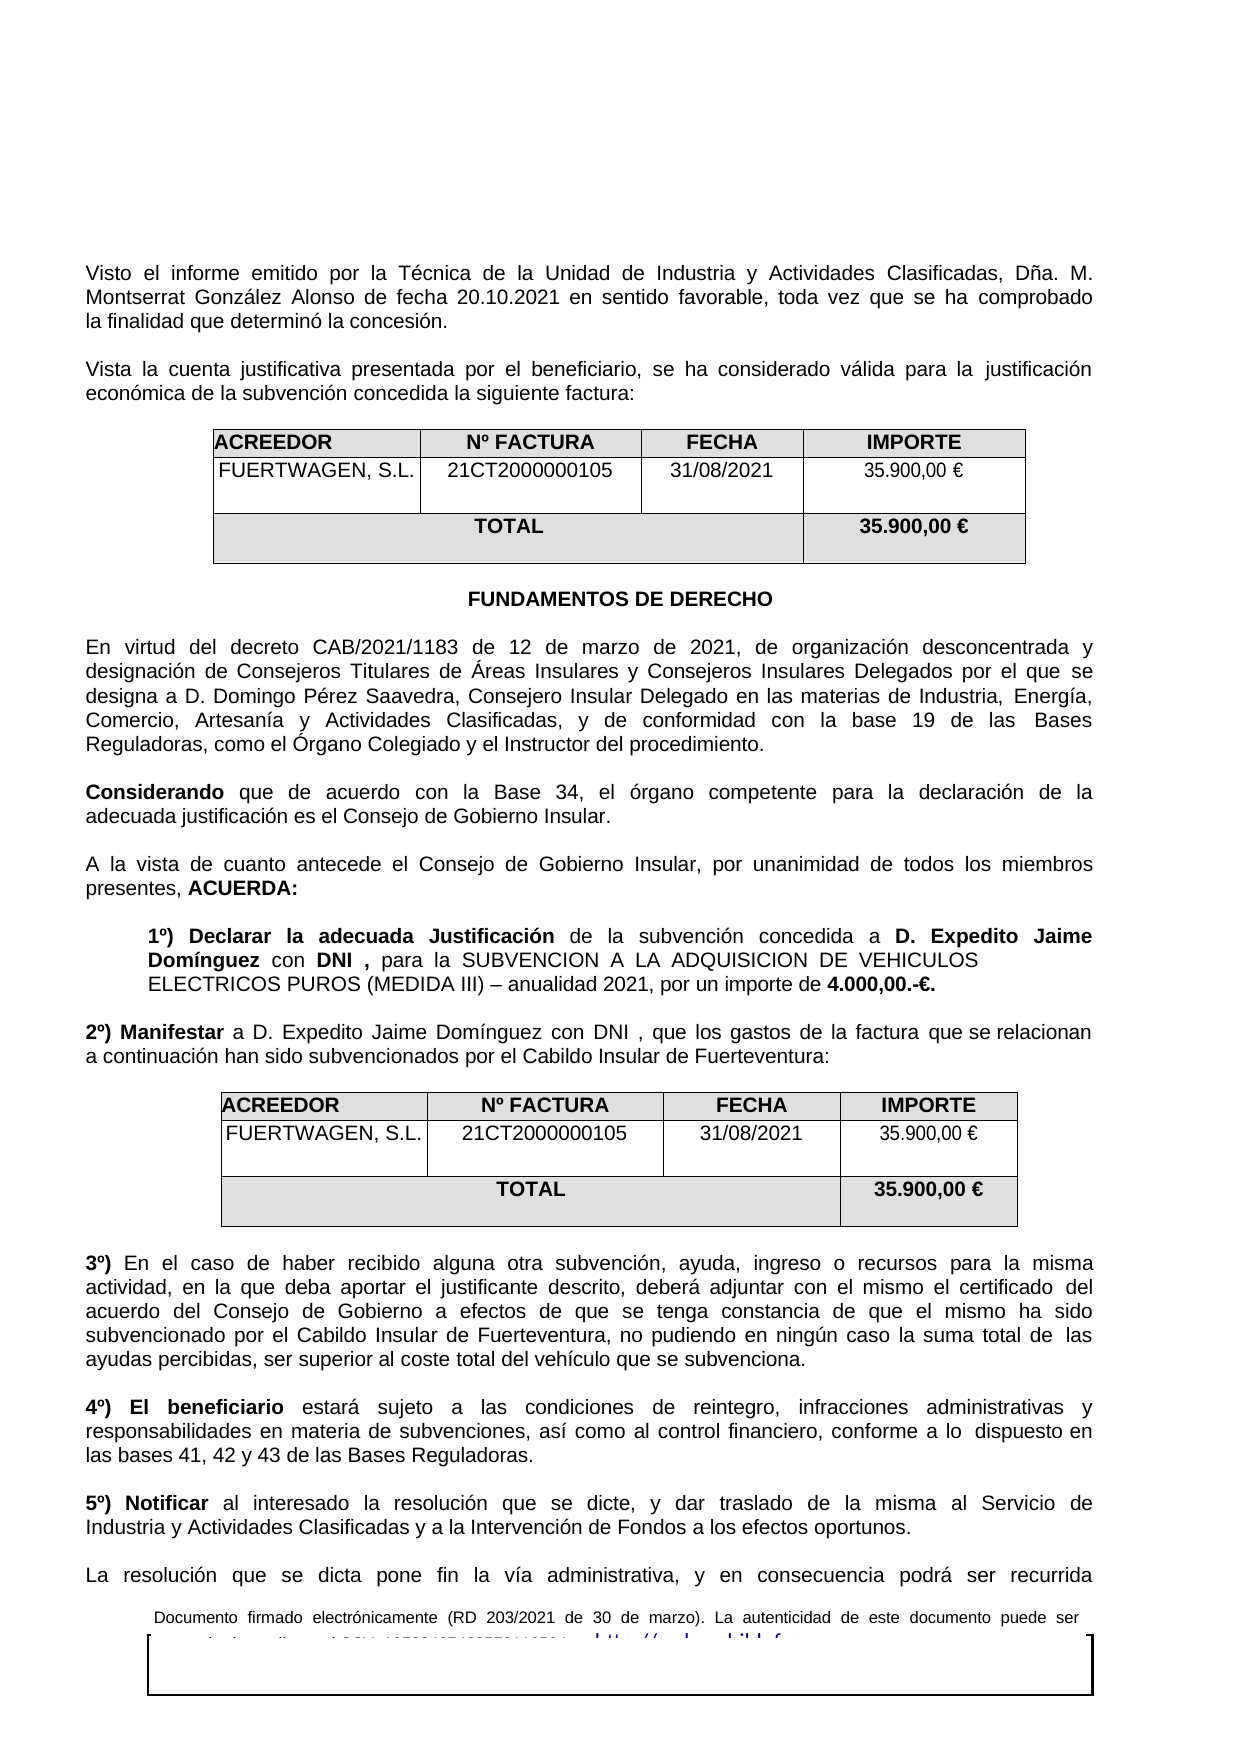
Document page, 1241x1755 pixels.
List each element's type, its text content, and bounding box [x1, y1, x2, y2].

text 5º) Notificar al interesado la resolución que se dicte, y dar traslado de la misma al Servicio de Industria y Actividades Clasificadas y a la Intervención de Fondos a los efectos oportunos. [85, 1491, 1093, 1539]
table_cell 21CT2000000105 [428, 1121, 663, 1176]
text 3º) En el caso de haber recibido alguna otra subvención, ayuda, ingreso o recursos para la misma actividad, en la que deba aportar el justificante descrito, deberá adjuntar con el mismo el certificado del acuerdo del Consejo de Gobierno a efectos de que se tenga constancia de que el mismo ha sido subvencionado por el Cabildo Insular de Fuerteventura, no pudiendo en ningún caso la suma total de las ayudas percibidas, ser superior al coste total del vehículo que se subvenciona. [85, 1250, 1093, 1371]
text Visto el informe emitido por la Técnica de la Unidad de Industria y Actividades Clasificadas, Dña. M. Montserrat González Alonso de fecha 20.10.2021 en sentido favorable, toda vez que se ha comprobado la finalidad que determinó la concesión. [85, 260, 1093, 333]
text En virtud del decreto CAB/2021/1183 de 12 de marzo de 2021, de organización desconcentrada y designación de Consejeros Titulares de Áreas Insulares y Consejeros Insulares Delegados por el que se designa a D. Domingo Pérez Saavedra, Consejero Insular Delegado en las materias de Industria, Energía, Comercio, Artesanía y Actividades Clasificadas, y de conformidad con la base 19 de las Bases Reguladoras, como el Órgano Colegiado y el Instructor del procedimiento. [85, 635, 1093, 756]
table_cell 35.900,00 € [841, 1121, 1017, 1176]
table_header FECHA [664, 1093, 840, 1120]
table_cell FUERTWAGEN, S.L. [222, 1121, 427, 1176]
text 1º) Declarar la adecuada Justificación de la subvención concedida a D. Expedito Jaime Domínguez con DNI , para la SUBVENCION A LA ADQUISICION DE VEHICULOS [148, 923, 1093, 972]
text ELECTRICOS PUROS (MEDIDA III) – anualidad 2021, por un importe de 4.000,00.-€. [148, 972, 1107, 996]
table_header Nº FACTURA [421, 430, 641, 457]
text 4º) El beneficiario estará sujeto a las condiciones de reintegro, infracciones administrativas y responsabilidades en materia de subvenciones, así como al control financiero, conforme a lo dispuesto en las bases 41, 42 y 43 de las Bases Reguladoras. [85, 1395, 1093, 1467]
text La resolución que se dicta pone fin la vía administrativa, y en consecuencia podrá ser recurrida [85, 1563, 1093, 1587]
text Considerando que de acuerdo con la Base 34, el órgano competente para la declaración de la adecuada justificación es el Consejo de Gobierno Insular. [85, 779, 1093, 828]
table_cell 35.900,00 € [804, 514, 1025, 562]
table_cell 21CT2000000105 [421, 458, 641, 513]
table_cell 31/08/2021 [664, 1121, 840, 1176]
table_header Nº FACTURA [428, 1093, 663, 1120]
table_cell 31/08/2021 [642, 458, 803, 513]
subtitle FUNDAMENTOS DE DERECHO [467, 587, 774, 611]
table_header IMPORTE [804, 430, 1025, 457]
table_header ACREEDOR [214, 430, 420, 457]
table_cell 35.900,00 € [804, 458, 1025, 513]
text 2º) Manifestar a D. Expedito Jaime Domínguez con DNI , que los gastos de la factura que se relacionan a continuación han sido subvencionados por el Cabildo Insular de Fuerteventura: [85, 1019, 1093, 1068]
table_header IMPORTE [841, 1093, 1017, 1120]
table_header ACREEDOR [222, 1093, 427, 1120]
text A la vista de cuanto antecede el Consejo de Gobierno Insular, por unanimidad de todos los miembros presentes, ACUERDA: [85, 852, 1093, 900]
table_cell TOTAL [222, 1177, 840, 1226]
table_cell FUERTWAGEN, S.L. [214, 458, 420, 513]
table_cell TOTAL [214, 514, 803, 562]
table_header FECHA [642, 430, 803, 457]
table_cell 35.900,00 € [841, 1177, 1017, 1226]
text Vista la cuenta justificativa presentada por el beneficiario, se ha considerado válida para la justificación económica de la subvención concedida la siguiente factura: [85, 356, 1093, 404]
